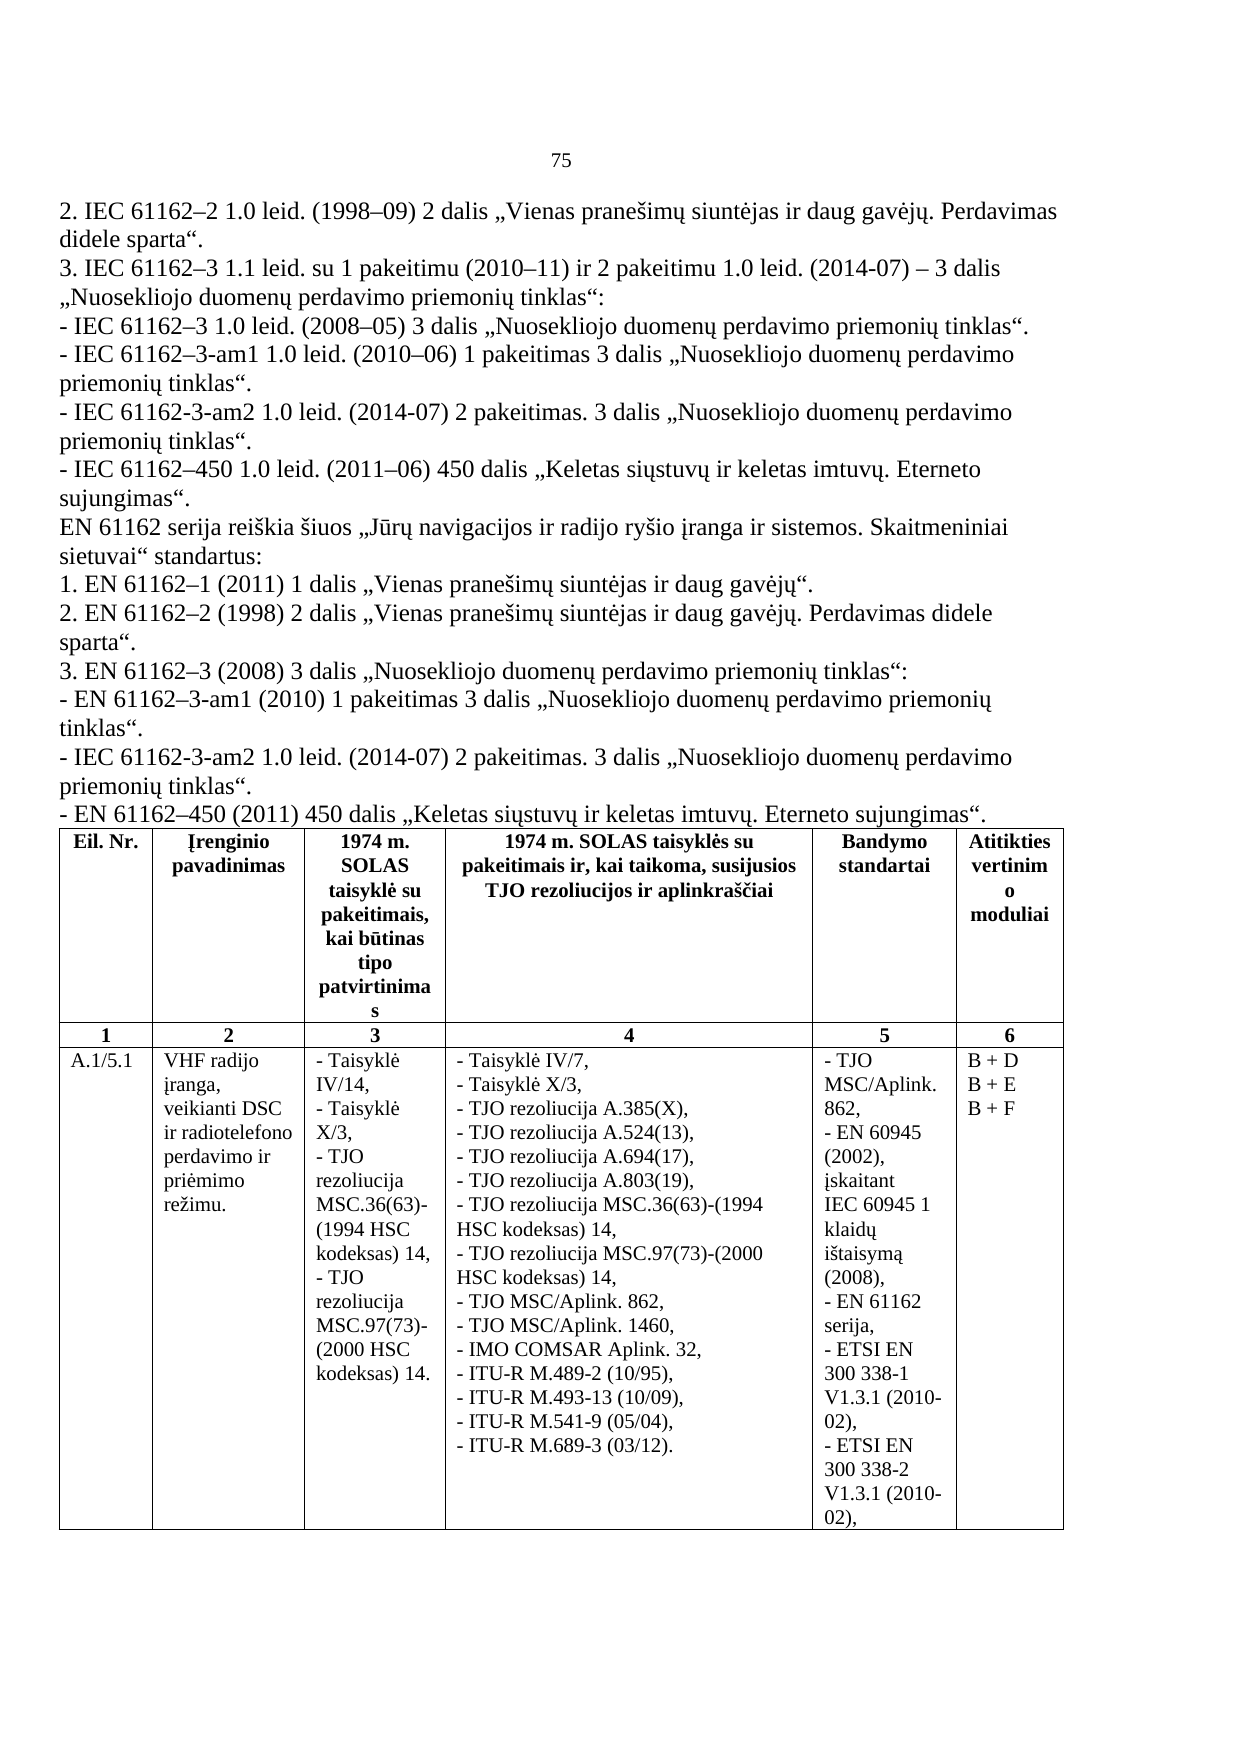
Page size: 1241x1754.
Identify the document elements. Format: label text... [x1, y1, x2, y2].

text - IEC 61162-3-am2 1.0 leid. (2014-07) 2 pakeitimas. 3 dalis „Nuosekliojo duomenų perdavimo priemonių tinklas“. [59, 742, 1063, 799]
text 2. EN 61162–2 (1998) 2 dalis „Vienas pranešimų siuntėjas ir daug gavėjų. Perdavimas didele sparta“. [59, 598, 1063, 656]
table_cell - TJO MSC/Aplink. 862, - EN 60945 (2002), įskaitant IEC 60945 1 klaidų ištaisymą (2008), - EN 61162 serija, - ETSI EN 300 338-1 V1.3.1 (2010-02), - ETSI EN 300 338-2 V1.3.1 (2010-02), [813, 1048, 956, 1529]
table_header 1974 m. SOLAS taisyklės su pakeitimais ir, kai taikoma, susijusios TJO rezoliucijos ir aplinkraščiai [446, 829, 812, 1022]
text - IEC 61162–3 1.0 leid. (2008–05) 3 dalis „Nuosekliojo duomenų perdavimo priemonių tinklas“. [59, 311, 1063, 339]
table_cell - Taisyklė IV/14, - Taisyklė X/3, - TJO rezoliucija MSC.36(63)-(1994 HSC kodeksas) 14, - TJO rezoliucija MSC.97(73)-(2000 HSC kodeksas) 14. [305, 1048, 445, 1529]
table_cell B + D B + E B + F [957, 1048, 1063, 1529]
table_cell 2 [153, 1023, 304, 1047]
table_cell - Taisyklė IV/7, - Taisyklė X/3, - TJO rezoliucija A.385(X), - TJO rezoliucija A.524(13), - TJO rezoliucija A.694(17), - TJO rezoliucija A.803(19), - TJO rezoliucija MSC.36(63)-(1994 HSC kodeksas) 14, - TJO rezoliucija MSC.97(73)-(2000 HSC kodeksas) 14, - TJO MSC/Aplink. 862, - TJO MSC/Aplink. 1460, - IMO COMSAR Aplink. 32, - ITU-R M.489-2 (10/95), - ITU-R M.493-13 (10/09), - ITU-R M.541-9 (05/04), - ITU-R M.689-3 (03/12). [446, 1048, 812, 1529]
table_cell 1 [60, 1023, 152, 1047]
table_cell 4 [446, 1023, 812, 1047]
table_header 1974 m. SOLAS taisyklė su pakeitimais, kai būtinas tipo patvirtinimas [305, 829, 445, 1022]
text - EN 61162–3-am1 (2010) 1 pakeitimas 3 dalis „Nuosekliojo duomenų perdavimo priemonių tinklas“. [59, 684, 1063, 742]
table_cell A.1/5.1 [60, 1048, 152, 1529]
table_cell 3 [305, 1023, 445, 1047]
text - EN 61162–450 (2011) 450 dalis „Keletas siųstuvų ir keletas imtuvų. Eterneto sujungimas“. [59, 799, 1063, 828]
table_header Eil. Nr. [60, 829, 152, 1022]
text - IEC 61162-3-am2 1.0 leid. (2014-07) 2 pakeitimas. 3 dalis „Nuosekliojo duomenų perdavimo priemonių tinklas“. [59, 397, 1063, 454]
text 3. EN 61162–3 (2008) 3 dalis „Nuosekliojo duomenų perdavimo priemonių tinklas“: [59, 656, 1063, 684]
text - IEC 61162–3-am1 1.0 leid. (2010–06) 1 pakeitimas 3 dalis „Nuosekliojo duomenų perdavimo priemonių tinklas“. [59, 339, 1063, 397]
table_cell 5 [813, 1023, 956, 1047]
text 1. EN 61162–1 (2011) 1 dalis „Vienas pranešimų siuntėjas ir daug gavėjų“. [59, 569, 1063, 598]
table_header Įrenginio pavadinimas [153, 829, 304, 1022]
table_cell 6 [957, 1023, 1063, 1047]
text 3. IEC 61162–3 1.1 leid. su 1 pakeitimu (2010–11) ir 2 pakeitimu 1.0 leid. (2014-07) – 3 dalis „Nuosekliojo duomenų perdavimo priemonių tinklas“: [59, 253, 1063, 311]
table_header Atitikties vertinimo moduliai [957, 829, 1063, 1022]
text - IEC 61162–450 1.0 leid. (2011–06) 450 dalis „Keletas siųstuvų ir keletas imtuvų. Eterneto sujungimas“. [59, 454, 1063, 512]
table_cell VHF radijo įranga, veikianti DSC ir radiotelefono perdavimo ir priėmimo režimu. [153, 1048, 304, 1529]
text EN 61162 serija reiškia šiuos „Jūrų navigacijos ir radijo ryšio įranga ir sistemos. Skaitmeniniai sietuvai“ standartus: [59, 512, 1063, 569]
table_header Bandymo standartai [813, 829, 956, 1022]
text 2. IEC 61162–2 1.0 leid. (1998–09) 2 dalis „Vienas pranešimų siuntėjas ir daug gavėjų. Perdavimas didele sparta“. [59, 196, 1063, 253]
